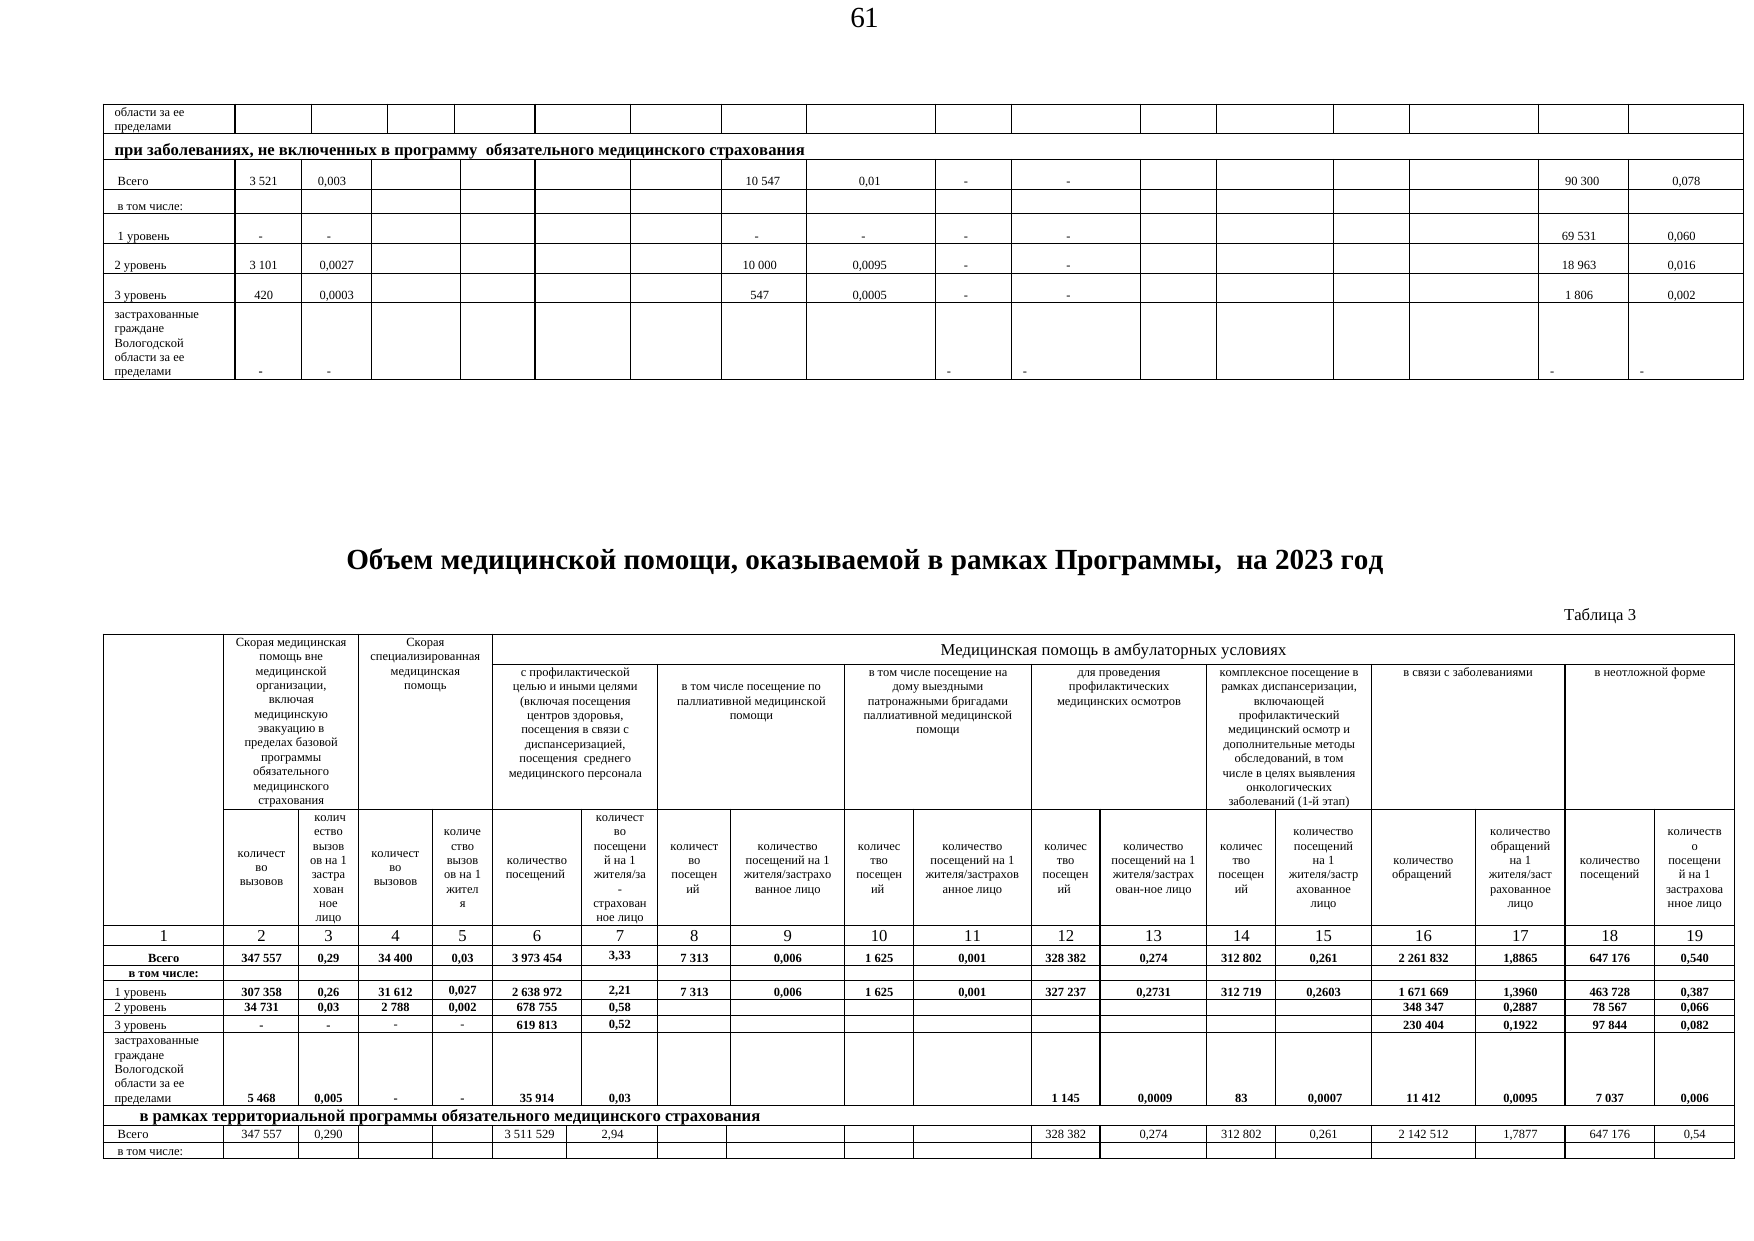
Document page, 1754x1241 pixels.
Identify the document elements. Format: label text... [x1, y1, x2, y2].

table_cell 35 914 [493, 1033, 581, 1105]
table_cell 2 788 [359, 1000, 432, 1014]
table_cell [236, 105, 311, 133]
table_cell 2 142 512 [1372, 1126, 1475, 1142]
table_cell 0,2603 [1276, 981, 1371, 999]
table_cell [299, 1143, 358, 1158]
table_cell 312 719 [1207, 981, 1275, 999]
table_cell [433, 1143, 492, 1158]
table_cell [1207, 1000, 1275, 1014]
table_cell 327 237 [1032, 981, 1099, 999]
table_cell [731, 1000, 844, 1014]
table_cell количество вызовов [224, 810, 298, 924]
table_cell 0,006 [731, 981, 844, 999]
table_cell - [236, 214, 301, 243]
table_cell - [359, 1016, 432, 1032]
table_cell [1566, 1143, 1654, 1158]
table_cell застрахованные граждане Вологодской области за ее пределами [104, 303, 234, 378]
table_cell количество посещений на 1 жителя/застрахован-ное лицо [1101, 810, 1206, 924]
table_cell [1207, 966, 1275, 980]
table_cell [461, 190, 534, 213]
table_cell 16 [1372, 926, 1475, 945]
table_cell - [1539, 303, 1628, 378]
table_cell - [302, 303, 371, 378]
table_cell 0,0005 [807, 274, 935, 302]
table_cell количество посещений [845, 810, 913, 924]
table_cell 13 [1101, 926, 1206, 945]
table_cell [807, 105, 935, 133]
table_cell [1410, 214, 1538, 243]
table_cell [224, 1143, 298, 1158]
table_cell количество посещений [1207, 810, 1275, 924]
table_cell [1032, 1000, 1099, 1014]
table_cell [372, 214, 460, 243]
table_cell 463 728 [1566, 981, 1654, 999]
table_cell [493, 1143, 566, 1158]
table_cell - [1012, 160, 1140, 188]
table_cell количество посещений на 1 жителя/застрахованное лицо [914, 810, 1031, 924]
table_cell [1410, 274, 1538, 302]
table_cell - [1012, 214, 1140, 243]
table_cell 18 [1566, 926, 1654, 945]
table_cell [372, 160, 460, 188]
table_cell [731, 1016, 844, 1032]
table_cell [631, 190, 721, 213]
table_cell [1372, 966, 1475, 980]
table_cell [1566, 966, 1654, 980]
table_cell [536, 105, 630, 133]
table_cell 307 358 [224, 981, 298, 999]
table_cell [567, 1143, 657, 1158]
table_cell [845, 966, 913, 980]
table_cell [433, 1126, 492, 1142]
table_cell [731, 1033, 844, 1105]
table_cell 10 547 [722, 160, 806, 188]
table_cell 0,0027 [302, 244, 371, 272]
table_cell в том числе: [104, 190, 234, 213]
table_cell [1276, 966, 1371, 980]
table_cell количество посещений [658, 810, 730, 924]
table_cell [1217, 303, 1333, 378]
table_cell [1101, 966, 1206, 980]
text Объем медицинской помощи, оказываемой в рамках Программы, на 2023 год [94, 542, 1636, 576]
table_cell 0,03 [299, 1000, 358, 1014]
table_cell 14 [1207, 926, 1275, 945]
table_cell [1276, 1143, 1371, 1158]
table_cell 34 731 [224, 1000, 298, 1014]
table_cell 0,03 [582, 1033, 657, 1105]
table_cell - [224, 1016, 298, 1032]
table_cell 0,0009 [1101, 1033, 1206, 1105]
table_cell количество вызовов на 1 жителя [433, 810, 492, 924]
table_cell [582, 966, 657, 980]
table_cell - [1012, 274, 1140, 302]
table_cell 3,33 [582, 946, 657, 965]
table_cell [631, 303, 721, 378]
table_header Медицинская помощь в амбулаторных условиях [493, 635, 1734, 664]
table_cell количество вызовов на 1 застрахованное лицо [299, 810, 358, 924]
table_cell [1276, 1016, 1371, 1032]
table_cell 0,0095 [1476, 1033, 1564, 1105]
table_cell 619 813 [493, 1016, 581, 1032]
table_cell - [302, 214, 371, 243]
table_cell 1 806 [1539, 274, 1628, 302]
table_cell в неотложной форме [1566, 665, 1734, 808]
table_cell [461, 214, 534, 243]
table_cell 1,3960 [1476, 981, 1564, 999]
table_cell области за ее пределами [104, 105, 234, 133]
table_cell 647 176 [1566, 946, 1654, 965]
table_cell - [807, 214, 935, 243]
table_cell 0,29 [299, 946, 358, 965]
table_cell [1217, 160, 1333, 188]
table_cell - [722, 214, 806, 243]
table_cell [936, 190, 1011, 213]
table_cell 0,1922 [1476, 1016, 1564, 1032]
table_cell [1334, 274, 1409, 302]
table_cell 348 347 [1372, 1000, 1475, 1014]
table_cell - [936, 274, 1011, 302]
table_cell [807, 190, 935, 213]
table_cell - [236, 303, 301, 378]
table_cell [1032, 1016, 1099, 1032]
table_cell количество посещений [1032, 810, 1099, 924]
table_cell 0,387 [1655, 981, 1734, 999]
table_cell 0,005 [299, 1033, 358, 1105]
table_cell [722, 303, 806, 378]
table_cell 3 973 454 [493, 946, 581, 965]
table_cell 0,274 [1101, 946, 1206, 965]
table_header Скорая специализированная медицинская помощь [359, 635, 492, 808]
table_cell 347 557 [224, 1126, 298, 1142]
table_cell [1334, 160, 1409, 188]
table_cell [1032, 966, 1099, 980]
table_cell 1,7877 [1476, 1126, 1564, 1142]
table_cell 0,001 [914, 981, 1031, 999]
table_cell [631, 160, 721, 188]
table_cell 0,0003 [302, 274, 371, 302]
table_cell 328 382 [1032, 946, 1099, 965]
table_cell 0,082 [1655, 1016, 1734, 1032]
table_cell Всего [104, 160, 234, 188]
table_cell застрахованные граждане Вологодской области за ее пределами [104, 1033, 223, 1105]
table_cell 5 468 [224, 1033, 298, 1105]
table_cell в рамках территориальной программы обязательного медицинского страхования [104, 1106, 1734, 1125]
table_cell 0,01 [807, 160, 935, 188]
table_cell 3 511 529 [493, 1126, 566, 1142]
table_cell [1410, 190, 1538, 213]
table_cell 9 [731, 926, 844, 945]
table_cell - [1629, 303, 1743, 378]
table_cell [433, 966, 492, 980]
table_cell - [433, 1016, 492, 1032]
table_cell 547 [722, 274, 806, 302]
table_header [104, 635, 223, 924]
table_cell [302, 190, 371, 213]
table_cell - [936, 244, 1011, 272]
table_cell [727, 1143, 844, 1158]
table_cell [1217, 105, 1333, 133]
table_cell - [936, 214, 1011, 243]
table_cell - [1012, 244, 1140, 272]
table_cell 2 261 832 [1372, 946, 1475, 965]
table_cell [299, 966, 358, 980]
table_cell 2 [224, 926, 298, 945]
table_cell 5 [433, 926, 492, 945]
table_cell [658, 1016, 730, 1032]
table_cell 2,94 [567, 1126, 657, 1142]
table_cell 83 [1207, 1033, 1275, 1105]
table_cell 0,261 [1276, 1126, 1371, 1142]
table_cell [359, 1126, 432, 1142]
table_cell [631, 274, 721, 302]
table_cell [1655, 1143, 1734, 1158]
table_cell в связи с заболеваниями [1372, 665, 1564, 808]
table_cell 0,52 [582, 1016, 657, 1032]
table_cell [1012, 105, 1140, 133]
table_cell [461, 303, 534, 378]
table_cell [845, 1033, 913, 1105]
table_cell [936, 105, 1011, 133]
table_cell 328 382 [1032, 1126, 1099, 1142]
table_cell [1141, 274, 1216, 302]
table_cell [1217, 244, 1333, 272]
table_cell [1476, 1143, 1564, 1158]
text Таблица 3 [94, 605, 1636, 624]
table_cell 3 [299, 926, 358, 945]
table_cell 1,8865 [1476, 946, 1564, 965]
table_cell 0,006 [1655, 1033, 1734, 1105]
table_cell 1 уровень [104, 981, 223, 999]
table_cell для проведения профилактических медицинских осмотров [1032, 665, 1206, 808]
table_cell [914, 1126, 1031, 1142]
table_cell [658, 1143, 726, 1158]
table_cell 1 уровень [104, 214, 234, 243]
table_cell [658, 1033, 730, 1105]
table_cell количество обращений на 1 жителя/застрахованное лицо [1476, 810, 1564, 924]
table_cell 347 557 [224, 946, 298, 965]
table_cell количество посещений на 1 жителя/застрахованное лицо [1276, 810, 1371, 924]
table_cell 97 844 [1566, 1016, 1654, 1032]
table_cell [1629, 105, 1743, 133]
table_cell 18 963 [1539, 244, 1628, 272]
table_cell 230 404 [1372, 1016, 1475, 1032]
table_cell 0,066 [1655, 1000, 1734, 1014]
table_cell 678 755 [493, 1000, 581, 1014]
table_cell [1141, 244, 1216, 272]
table_cell [536, 274, 630, 302]
table_cell [236, 190, 301, 213]
table_cell [658, 1000, 730, 1014]
table_cell [1539, 190, 1628, 213]
table_cell 11 [914, 926, 1031, 945]
table_cell [914, 1016, 1031, 1032]
table_cell [631, 214, 721, 243]
table_cell [455, 105, 534, 133]
table_cell [1217, 214, 1333, 243]
table_cell 420 [236, 274, 301, 302]
table_cell с профилактической целью и иными целями (включая посещения центров здоровья, посещения в связи с диспансеризацией, посещения среднего медицинского персонала [493, 665, 657, 808]
table_cell [1334, 244, 1409, 272]
table_cell 312 802 [1207, 946, 1275, 965]
table_cell [1101, 1143, 1206, 1158]
table_cell [1334, 105, 1409, 133]
table_cell 2,21 [582, 981, 657, 999]
table_cell [1141, 303, 1216, 378]
table_cell 78 567 [1566, 1000, 1654, 1014]
table_cell [1141, 190, 1216, 213]
table_cell 2 638 972 [493, 981, 581, 999]
table_cell [1476, 966, 1564, 980]
table_cell 3 101 [236, 244, 301, 272]
table_cell 3 уровень [104, 274, 234, 302]
table_cell 0,027 [433, 981, 492, 999]
table_cell 1 625 [845, 946, 913, 965]
table_cell [312, 105, 387, 133]
table_cell 15 [1276, 926, 1371, 945]
table_cell - [936, 160, 1011, 188]
table_cell [1207, 1016, 1275, 1032]
table_cell 90 300 [1539, 160, 1628, 188]
table_cell 2 уровень [104, 1000, 223, 1014]
table_cell 10 000 [722, 244, 806, 272]
table_cell 312 802 [1207, 1126, 1275, 1142]
table_cell [1101, 1000, 1206, 1014]
table_cell [914, 966, 1031, 980]
table_cell [536, 160, 630, 188]
table_cell при заболеваниях, не включенных в программу обязательного медицинского страхования [104, 134, 1743, 159]
table_cell - [936, 303, 1011, 378]
table_cell 0,58 [582, 1000, 657, 1014]
table_cell - [299, 1016, 358, 1032]
table_cell 4 [359, 926, 432, 945]
table_cell 0,060 [1629, 214, 1743, 243]
table_cell [845, 1016, 913, 1032]
table_cell 0,540 [1655, 946, 1734, 965]
table_cell 3 521 [236, 160, 301, 188]
table_cell [845, 1000, 913, 1014]
table_cell 7 [582, 926, 657, 945]
table_cell количество посещений на 1 застрахованное лицо [1655, 810, 1734, 924]
table_cell [536, 303, 630, 378]
table_cell [631, 105, 721, 133]
table_cell 12 [1032, 926, 1099, 945]
table_cell [807, 303, 935, 378]
table_cell количество посещений [1566, 810, 1654, 924]
table_cell 0,26 [299, 981, 358, 999]
table_cell [914, 1000, 1031, 1014]
table_cell [1032, 1143, 1099, 1158]
table_cell [1217, 274, 1333, 302]
table_cell [1141, 214, 1216, 243]
table_cell 647 176 [1566, 1126, 1654, 1142]
table_cell в том числе посещение по паллиативной медицинской помощи [658, 665, 844, 808]
table_cell [536, 214, 630, 243]
table_cell количество обращений [1372, 810, 1475, 924]
table_cell [461, 244, 534, 272]
table_cell [631, 244, 721, 272]
table_cell 69 531 [1539, 214, 1628, 243]
table_cell [845, 1126, 913, 1142]
table_cell 34 400 [359, 946, 432, 965]
table_cell Всего [104, 946, 223, 965]
table_cell 0,002 [433, 1000, 492, 1014]
table_cell [1207, 1143, 1275, 1158]
table_cell в том числе: [104, 1143, 223, 1158]
table_cell [388, 105, 454, 133]
table_cell 2 уровень [104, 244, 234, 272]
table_cell [372, 190, 460, 213]
table_cell количество посещений на 1 жителя/застрахованное лицо [731, 810, 844, 924]
table_cell [1372, 1143, 1475, 1158]
table_cell Всего [104, 1126, 223, 1142]
table_cell 7 313 [658, 946, 730, 965]
table_cell [461, 160, 534, 188]
table_cell [1141, 105, 1216, 133]
table_cell [1655, 966, 1734, 980]
table_cell 1 625 [845, 981, 913, 999]
table_cell количество посещений [493, 810, 581, 924]
table_cell [359, 966, 432, 980]
table_cell 1 [104, 926, 223, 945]
table_cell [536, 190, 630, 213]
table_cell - [359, 1033, 432, 1105]
table_cell [372, 303, 460, 378]
table_cell 0,002 [1629, 274, 1743, 302]
table_cell 6 [493, 926, 581, 945]
table_cell 0,274 [1101, 1126, 1206, 1142]
table_cell 8 [658, 926, 730, 945]
table_cell [1217, 190, 1333, 213]
table_cell [372, 274, 460, 302]
table_cell 0,03 [433, 946, 492, 965]
table_cell [914, 1033, 1031, 1105]
table_cell 11 412 [1372, 1033, 1475, 1105]
table_header Скорая медицинская помощь вне медицинской организации, включая медицинскую эвакуацию в пределах базовой программы обязательного медицинского страхования [224, 635, 358, 808]
table_cell [1629, 190, 1743, 213]
table_cell 0,0007 [1276, 1033, 1371, 1105]
table_cell [1410, 160, 1538, 188]
table_cell [722, 105, 806, 133]
table_cell 0,006 [731, 946, 844, 965]
table_cell 31 612 [359, 981, 432, 999]
table_cell [1334, 303, 1409, 378]
table_cell 19 [1655, 926, 1734, 945]
table_cell [536, 244, 630, 272]
table_cell [1141, 160, 1216, 188]
table_cell 0,261 [1276, 946, 1371, 965]
table_cell в том числе: [104, 966, 223, 980]
table_cell количество посещений на 1 жителя/за-страхованное лицо [582, 810, 657, 924]
table_cell [845, 1143, 913, 1158]
table_cell 1 671 669 [1372, 981, 1475, 999]
table_cell 0,003 [302, 160, 371, 188]
table_cell [372, 244, 460, 272]
table_cell [1410, 244, 1538, 272]
table_cell [493, 966, 581, 980]
table_cell [1334, 214, 1409, 243]
table_cell 7 313 [658, 981, 730, 999]
table_cell 7 037 [1566, 1033, 1654, 1105]
table_cell [461, 274, 534, 302]
table_cell 0,0095 [807, 244, 935, 272]
table_cell [1410, 105, 1538, 133]
table_cell [224, 966, 298, 980]
table_cell 17 [1476, 926, 1564, 945]
table_cell 0,290 [299, 1126, 358, 1142]
table_cell 0,54 [1655, 1126, 1734, 1142]
table_cell 10 [845, 926, 913, 945]
table_cell [658, 1126, 726, 1142]
table_cell 0,2731 [1101, 981, 1206, 999]
table_cell 0,001 [914, 946, 1031, 965]
table_cell [658, 966, 730, 980]
table_cell комплексное посещение в рамках диспансеризации, включающей профилактический медицинский осмотр и дополнительные методы обследований, в том числе в целях выявления онкологических заболеваний (1-й этап) [1207, 665, 1371, 808]
table_cell [359, 1143, 432, 1158]
table_cell [1539, 105, 1628, 133]
table_cell 3 уровень [104, 1016, 223, 1032]
table_cell [1012, 190, 1140, 213]
table_cell количество вызовов [359, 810, 432, 924]
table_cell [1101, 1016, 1206, 1032]
table_cell [722, 190, 806, 213]
table_cell [1276, 1000, 1371, 1014]
table_cell 0,078 [1629, 160, 1743, 188]
table_cell - [433, 1033, 492, 1105]
table_cell [1410, 303, 1538, 378]
table_cell [1334, 190, 1409, 213]
table_cell 0,2887 [1476, 1000, 1564, 1014]
table_cell 1 145 [1032, 1033, 1099, 1105]
table_cell в том числе посещение на дому выездными патронажными бригадами паллиативной медицинской помощи [845, 665, 1031, 808]
table_cell - [1012, 303, 1140, 378]
table_cell [731, 966, 844, 980]
table_cell 0,016 [1629, 244, 1743, 272]
table_cell [914, 1143, 1031, 1158]
table_cell [727, 1126, 844, 1142]
